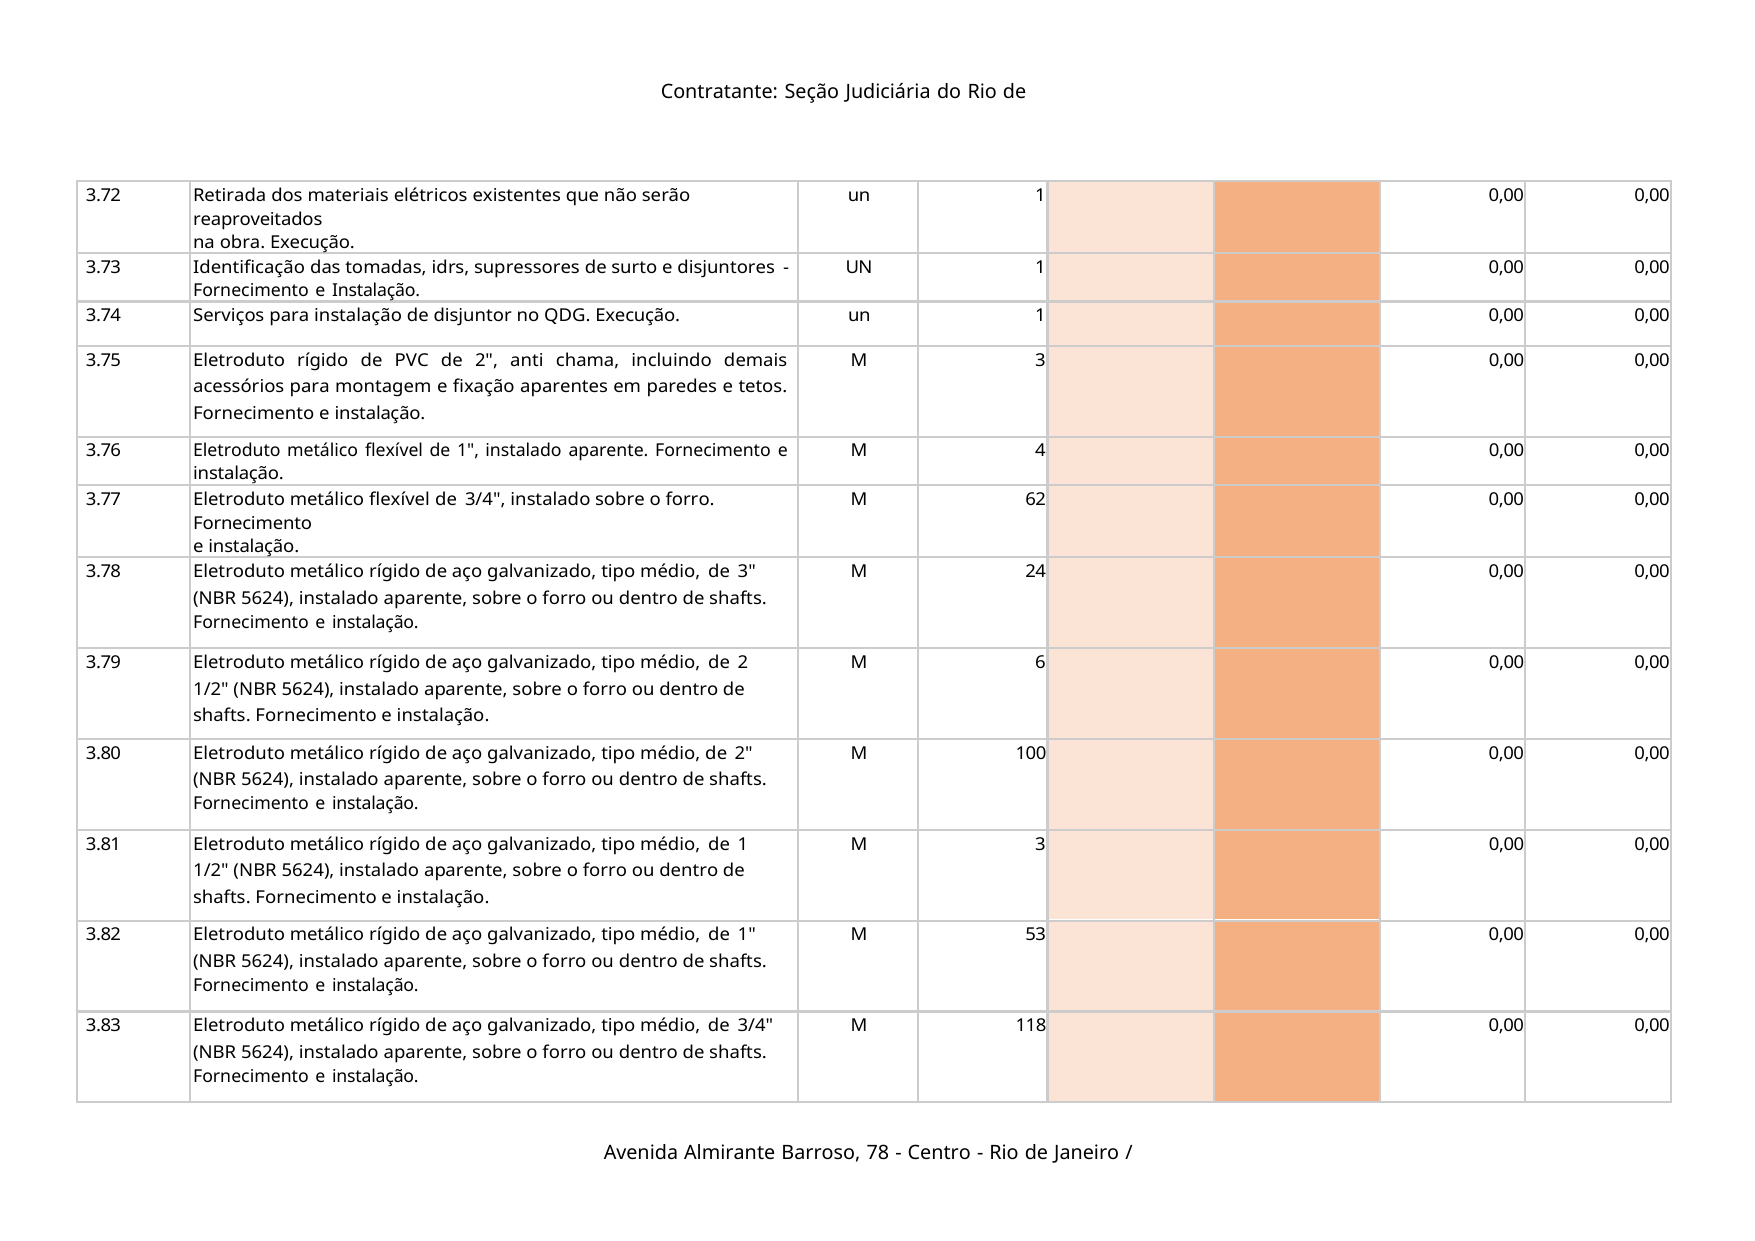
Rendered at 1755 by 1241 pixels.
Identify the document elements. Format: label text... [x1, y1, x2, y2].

table_cell [1215, 740, 1379, 829]
table_cell 6 [919, 649, 1046, 738]
table_cell 4 [919, 438, 1046, 484]
table_cell Identificação das tomadas, idrs, supressores de surto e disjuntores - Fornecimento e Instalação. [191, 254, 797, 300]
table_cell [1049, 558, 1213, 647]
table_header Retirada dos materiais elétricos existentes que não serão reaproveitados na obra. Execução. [191, 182, 797, 252]
table_cell 3.77 [78, 486, 189, 556]
table_cell Eletroduto metálico flexível de 1", instalado aparente. Fornecimento e instalação. [191, 438, 797, 484]
table_cell [1049, 740, 1213, 829]
table_cell 0,00 [1381, 740, 1524, 829]
table_cell 3.73 [78, 254, 189, 300]
table_cell 3 [919, 347, 1046, 436]
table_cell 3.83 [78, 1013, 189, 1101]
table_cell [1215, 831, 1379, 919]
table_header un [799, 182, 917, 252]
table_cell 0,00 [1381, 486, 1524, 556]
table_cell 0,00 [1526, 922, 1670, 1010]
table_cell M [799, 438, 917, 484]
table_cell 0,00 [1381, 254, 1524, 300]
table_cell 0,00 [1526, 1013, 1670, 1101]
table_cell 3.82 [78, 922, 189, 1010]
table_cell M [799, 831, 917, 919]
table_cell 0,00 [1526, 649, 1670, 738]
table_cell 0,00 [1381, 558, 1524, 647]
table_cell 0,00 [1526, 558, 1670, 647]
table_cell 62 [919, 486, 1046, 556]
table_cell 1 [919, 254, 1046, 300]
table_cell M [799, 347, 917, 436]
table_cell 24 [919, 558, 1046, 647]
table_cell 0,00 [1526, 303, 1670, 345]
table_cell 0,00 [1526, 486, 1670, 556]
table_cell [1215, 254, 1379, 300]
table_header 1 [919, 182, 1046, 252]
table_cell Eletroduto metálico rígido de aço galvanizado, tipo médio, de 3/4" (NBR 5624), instalado aparente, sobre o forro ou dentro de shafts. Fornecimento e instalação. [191, 1013, 797, 1101]
table_cell [1215, 558, 1379, 647]
table_cell [1215, 486, 1379, 556]
table_cell 3.76 [78, 438, 189, 484]
table_cell Eletroduto metálico rígido de aço galvanizado, tipo médio, de 2 1/2" (NBR 5624), instalado aparente, sobre o forro ou dentro de shafts. Fornecimento e instalação. [191, 649, 797, 738]
table_cell 100 [919, 740, 1046, 829]
table_cell 0,00 [1381, 922, 1524, 1010]
table_cell 0,00 [1526, 740, 1670, 829]
table_cell 3.74 [78, 303, 189, 345]
table_cell 118 [919, 1013, 1046, 1101]
table_cell [1215, 303, 1379, 345]
table_cell 3.80 [78, 740, 189, 829]
table_header [1049, 182, 1213, 252]
table_cell [1049, 649, 1213, 738]
table_header 3.72 [78, 182, 189, 252]
table_cell [1049, 831, 1213, 919]
table_cell 0,00 [1381, 303, 1524, 345]
table_cell [1215, 347, 1379, 436]
table_cell [1049, 922, 1213, 1010]
table_header 0,00 [1381, 182, 1524, 252]
table_cell 0,00 [1381, 649, 1524, 738]
table_cell 0,00 [1526, 347, 1670, 436]
table_cell 0,00 [1526, 438, 1670, 484]
table_cell Eletroduto metálico flexível de 3/4", instalado sobre o forro. Fornecimento e instalação. [191, 486, 797, 556]
table_cell Eletroduto metálico rígido de aço galvanizado, tipo médio, de 1" (NBR 5624), instalado aparente, sobre o forro ou dentro de shafts. Fornecimento e instalação. [191, 922, 797, 1010]
table_cell [1049, 303, 1213, 345]
table_cell 53 [919, 922, 1046, 1010]
table_cell Eletroduto metálico rígido de aço galvanizado, tipo médio, de 2" (NBR 5624), instalado aparente, sobre o forro ou dentro de shafts. Fornecimento e instalação. [191, 740, 797, 829]
table_header 0,00 [1526, 182, 1670, 252]
table_cell 0,00 [1526, 831, 1670, 919]
table_cell [1049, 347, 1213, 436]
table_cell [1049, 486, 1213, 556]
table_cell M [799, 649, 917, 738]
table_cell 0,00 [1381, 347, 1524, 436]
table_cell 0,00 [1381, 1013, 1524, 1101]
table_cell M [799, 486, 917, 556]
table_cell Serviços para instalação de disjuntor no QDG. Execução. [191, 303, 797, 345]
table_cell [1215, 922, 1379, 1010]
table_cell 0,00 [1381, 831, 1524, 919]
table_cell M [799, 1013, 917, 1101]
table_cell [1215, 649, 1379, 738]
table_cell Eletroduto metálico rígido de aço galvanizado, tipo médio, de 1 1/2" (NBR 5624), instalado aparente, sobre o forro ou dentro de shafts. Fornecimento e instalação. [191, 831, 797, 919]
table_cell un [799, 303, 917, 345]
table_cell Eletroduto rígido de PVC de 2", anti chama, incluindo demais acessórios para montagem e fixação aparentes em paredes e tetos. Fornecimento e instalação. [191, 347, 797, 436]
table_cell 3.79 [78, 649, 189, 738]
table_header [1215, 182, 1379, 252]
table_cell UN [799, 254, 917, 300]
table_cell [1049, 1013, 1213, 1101]
table_cell [1215, 1013, 1379, 1101]
table_cell M [799, 740, 917, 829]
table_cell 3 [919, 831, 1046, 919]
table_cell 3.81 [78, 831, 189, 919]
table_cell 3.75 [78, 347, 189, 436]
table_cell 1 [919, 303, 1046, 345]
table_cell M [799, 922, 917, 1010]
table_cell [1049, 438, 1213, 484]
table_cell Eletroduto metálico rígido de aço galvanizado, tipo médio, de 3" (NBR 5624), instalado aparente, sobre o forro ou dentro de shafts. Fornecimento e instalação. [191, 558, 797, 647]
table_cell 0,00 [1381, 438, 1524, 484]
table_cell 0,00 [1526, 254, 1670, 300]
table_cell M [799, 558, 917, 647]
table_cell 3.78 [78, 558, 189, 647]
table_cell [1049, 254, 1213, 300]
table_cell [1215, 438, 1379, 484]
